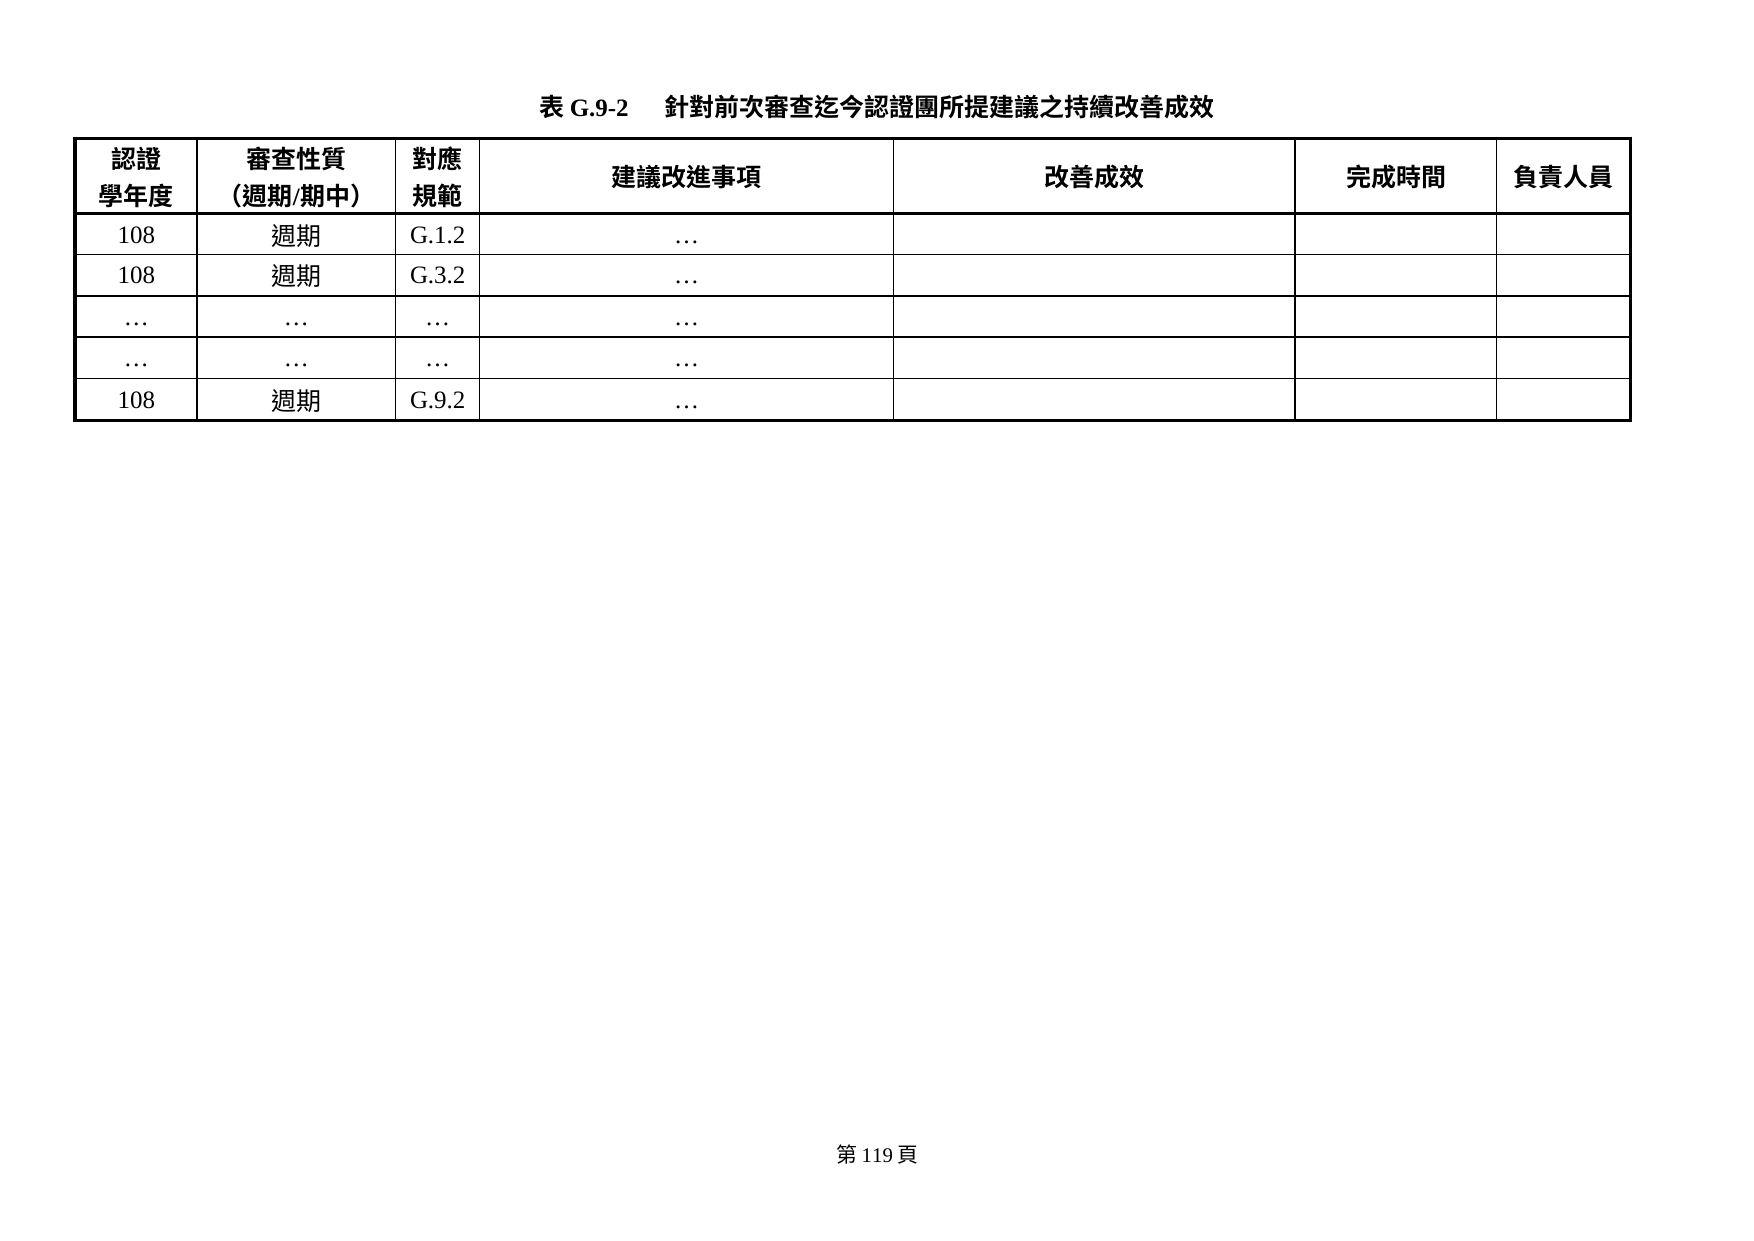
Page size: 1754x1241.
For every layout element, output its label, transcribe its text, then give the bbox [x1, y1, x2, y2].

table_cell 週期 [198, 379, 395, 419]
table_cell … [396, 297, 479, 336]
table_cell [1497, 255, 1629, 295]
table_cell [894, 255, 1294, 295]
table_cell [1296, 215, 1496, 253]
table_cell [1497, 379, 1629, 419]
table_cell [1497, 338, 1629, 378]
text 表G.9-2 針對前次審查迄今認證團所提建議之持續改善成效 [75, 88, 1679, 124]
table_cell 108 [77, 255, 196, 295]
table_cell [1497, 297, 1629, 336]
table_header 建議改進事項 [480, 140, 893, 212]
table_cell … [480, 215, 893, 253]
table_cell [1296, 379, 1496, 419]
table_cell 週期 [198, 255, 395, 295]
table_cell G.3.2 [396, 255, 479, 295]
table_cell 108 [77, 379, 196, 419]
table_cell [894, 379, 1294, 419]
table_header 完成時間 [1296, 140, 1496, 212]
table_cell [894, 297, 1294, 336]
table_cell [1497, 215, 1629, 253]
table_cell … [480, 379, 893, 419]
table_cell 週期 [198, 215, 395, 253]
table_cell … [480, 338, 893, 378]
table_cell … [480, 297, 893, 336]
table_cell … [198, 338, 395, 378]
table_cell … [77, 297, 196, 336]
table_header 認證 學年度 [77, 140, 196, 212]
table_cell [1296, 255, 1496, 295]
table_cell G.9.2 [396, 379, 479, 419]
table_cell G.1.2 [396, 215, 479, 253]
table_header 審查性質 （週期/期中） [198, 140, 395, 212]
table_cell [894, 338, 1294, 378]
table_cell … [77, 338, 196, 378]
table_header 對應規範 [396, 140, 479, 212]
table_cell … [480, 255, 893, 295]
table_header 負責人員 [1497, 140, 1629, 212]
table_header 改善成效 [894, 140, 1294, 212]
table_cell … [396, 338, 479, 378]
table_cell 108 [77, 215, 196, 253]
table_cell [894, 215, 1294, 253]
table_cell [1296, 297, 1496, 336]
table_cell [1296, 338, 1496, 378]
table_cell … [198, 297, 395, 336]
